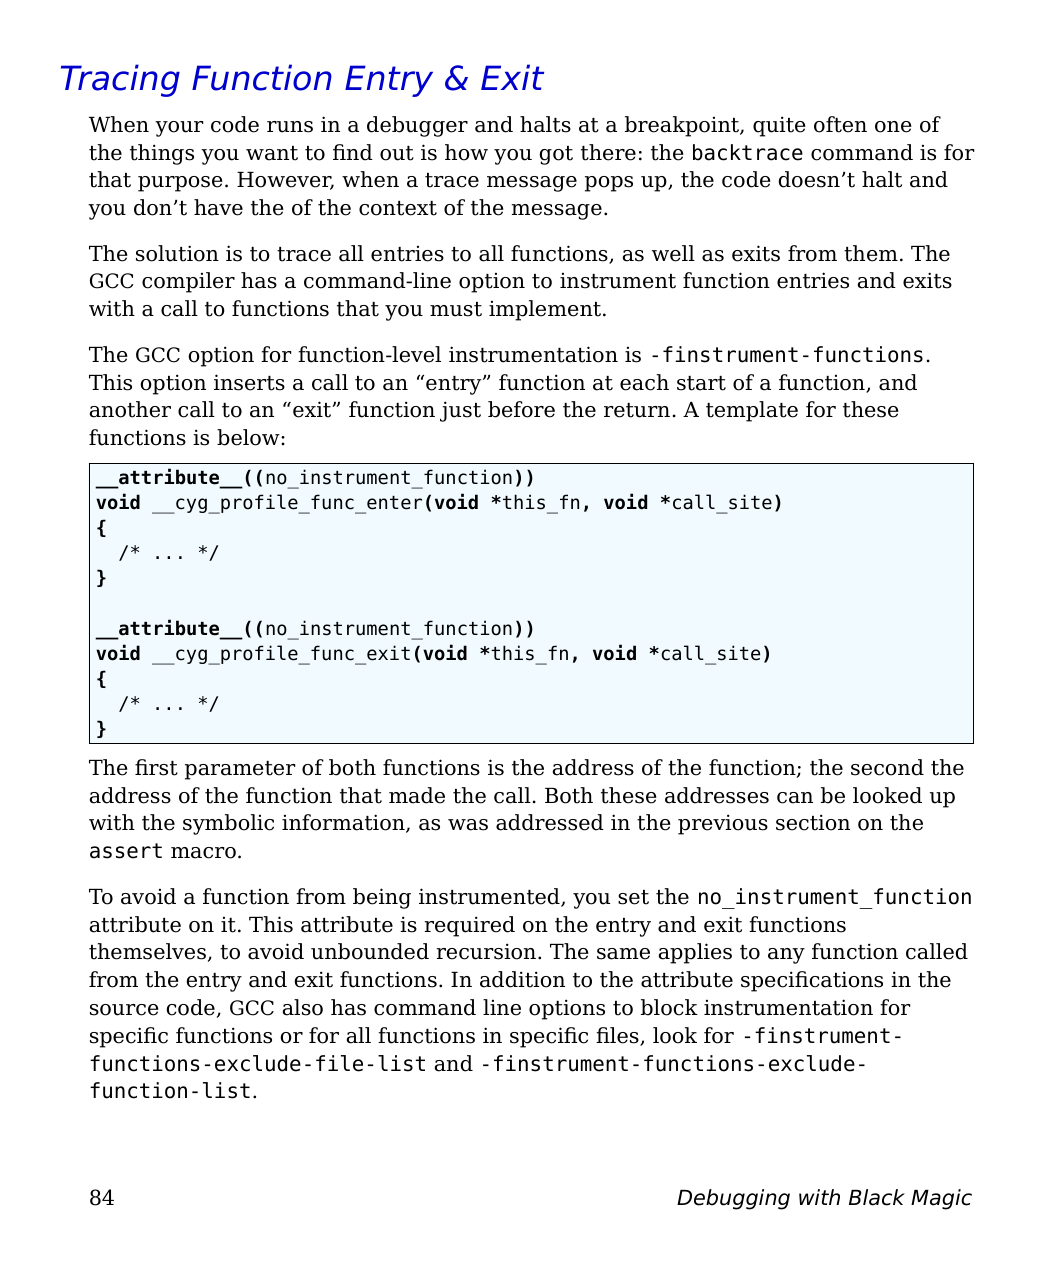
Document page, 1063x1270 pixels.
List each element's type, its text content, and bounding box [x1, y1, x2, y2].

text The GCC option for function-level instrumentation is -finstrument-functions. This option inserts a call to an “entry” function at each start of a function, and another call to an “exit” function just before the return. A template for these functions is below: [88, 343, 974, 451]
text The solution is to trace all entries to all functions, as well as exits from them. The GCC compiler has a command-line option to instrument function entries and exits with a call to functions that you must implement. [88, 242, 974, 322]
text __attribute__((no_instrument_function)) [90, 613, 973, 639]
text } [90, 714, 973, 743]
text void __cyg_profile_func_enter(void *this_fn, void *call_site) [90, 488, 973, 513]
text /* ... */ [90, 538, 973, 563]
text __attribute__((no_instrument_function)) [90, 464, 973, 488]
text void __cyg_profile_func_exit(void *this_fn, void *call_site) [90, 639, 973, 664]
text The first parameter of both functions is the address of the function; the second the address of the function that made the call. Both these addresses can be looked up with the symbolic information, as was addressed in the previous section on the assert macro. [88, 756, 974, 863]
subtitle Tracing Function Entry & Exit [59, 59, 974, 98]
text When your code runs in a debugger and halts at a breakpoint, quite often one of the things you want to find out is how you got there: the backtrace command is for that purpose. However, when a trace message pops up, the code doesn’t halt and you don’t have the of the context of the message. [88, 113, 974, 220]
text /* ... */ [90, 689, 973, 714]
text { [90, 513, 973, 538]
text } [90, 563, 973, 588]
text To avoid a function from being instrumented, you set the no_instrument_function attribute on it. This attribute is required on the entry and exit functions themselves, to avoid unbounded recursion. The same applies to any function called from the entry and exit functions. In addition to the attribute specifications in the source code, GCC also has command line options to block instrumentation for specific functions or for all functions in specific files, look for -finstrument-functions-exclude-file-list and -finstrument-functions-exclude-function-list. [88, 885, 974, 1104]
text { [90, 664, 973, 689]
